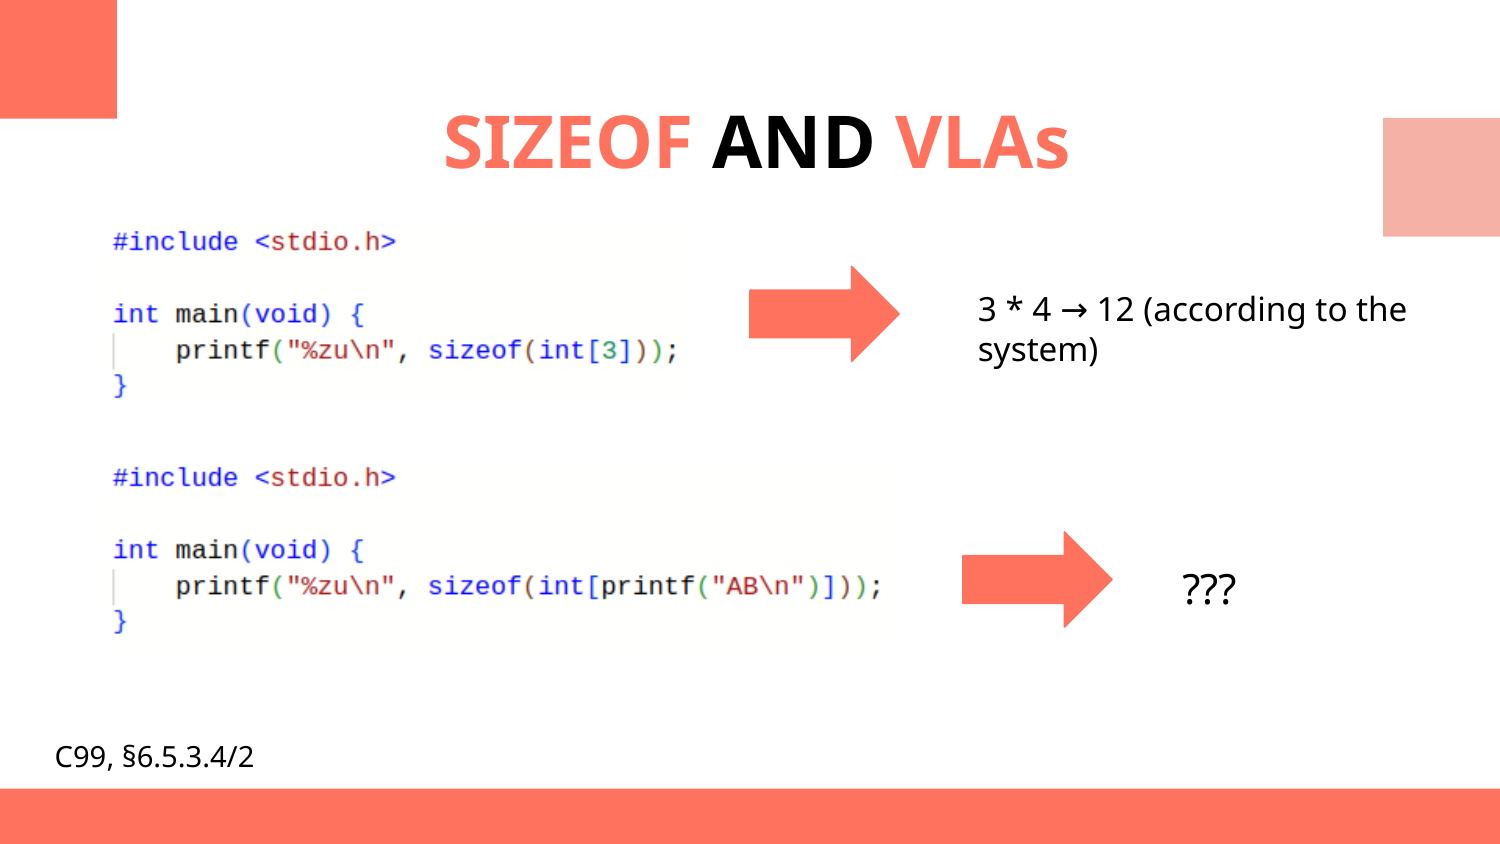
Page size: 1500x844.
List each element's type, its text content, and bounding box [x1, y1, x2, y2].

title SIZEOF AND VLAs [105, 102, 1410, 177]
text_box [749, 266, 900, 362]
text_box [962, 531, 1113, 627]
text_box 3 * 4 → 12 (according to the system) [962, 273, 1440, 369]
text_box ??? [1167, 548, 1304, 611]
text_box C99, §6.5.3.4/2 [39, 722, 283, 786]
picture [105, 458, 891, 648]
picture [105, 222, 687, 406]
